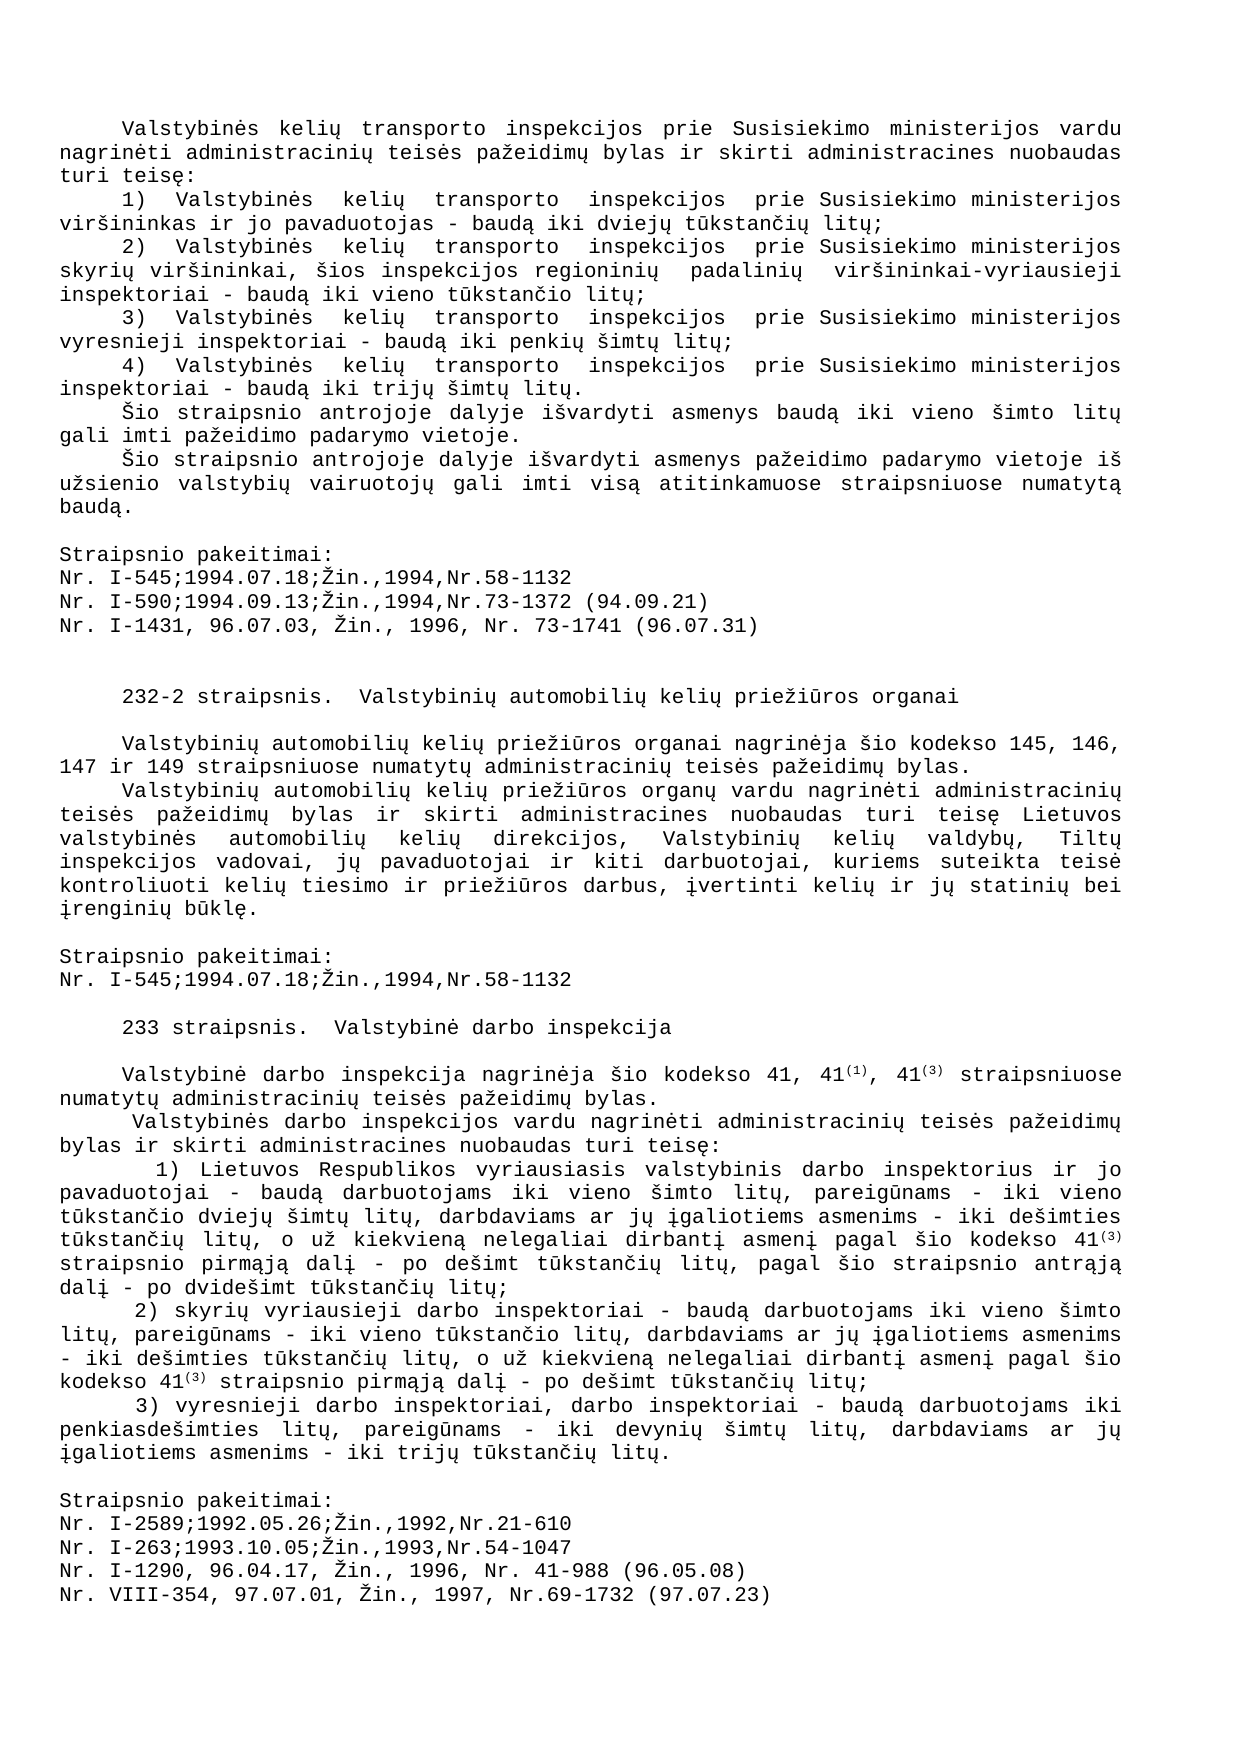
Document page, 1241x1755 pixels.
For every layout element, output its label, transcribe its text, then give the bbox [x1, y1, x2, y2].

text Valstybinė darbo inspekcija nagrinėja šio kodekso 41, 41(1), 41(3) straipsniuose numatytų administracinių teisės pažeidimų bylas. [59, 1064, 1122, 1111]
text 1) Lietuvos Respublikos vyriausiasis valstybinis darbo inspektorius ir jo pavaduotojai - baudą darbuotojams iki vieno šimto litų, pareigūnams - iki vieno tūkstančio dviejų šimtų litų, darbdaviams ar jų įgaliotiems asmenims - iki dešimties tūkstančių litų, o už kiekvieną nelegaliai dirbantį asmenį pagal šio kodekso 41(3) straipsnio pirmąją dalį - po dešimt tūkstančių litų, pagal šio straipsnio antrąją dalį - po dvidešimt tūkstančių litų; [59, 1158, 1122, 1300]
text Nr. I-545;1994.07.18;Žin.,1994,Nr.58-1132 [59, 567, 1122, 591]
text Nr. I-1431, 96.07.03, Žin., 1996, Nr. 73-1741 (96.07.31) [59, 615, 1122, 638]
text Nr. I-545;1994.07.18;Žin.,1994,Nr.58-1132 [59, 969, 1122, 993]
text Nr. I-2589;1992.05.26;Žin.,1992,Nr.21-610 [59, 1513, 1122, 1537]
text 4) Valstybinės kelių transporto inspekcijos prie Susisiekimo ministerijos inspektoriai - baudą iki trijų šimtų litų. [59, 354, 1122, 402]
text 2) Valstybinės kelių transporto inspekcijos prie Susisiekimo ministerijos skyrių viršininkai, šios inspekcijos regioninių padalinių viršininkai-vyriausieji inspektoriai - baudą iki vieno tūkstančio litų; [59, 236, 1122, 307]
text Straipsnio pakeitimai: [59, 544, 1122, 567]
text Straipsnio pakeitimai: [59, 1489, 1122, 1513]
text Valstybinių automobilių kelių priežiūros organų vardu nagrinėti administracinių teisės pažeidimų bylas ir skirti administracines nuobaudas turi teisę Lietuvos valstybinės automobilių kelių direkcijos, Valstybinių kelių valdybų, Tiltų inspekcijos vadovai, jų pavaduotojai ir kiti darbuotojai, kuriems suteikta teisė kontroliuoti kelių tiesimo ir priežiūros darbus, įvertinti kelių ir jų statinių bei įrenginių būklę. [59, 780, 1122, 922]
text Nr. I-590;1994.09.13;Žin.,1994,Nr.73-1372 (94.09.21) [59, 591, 1122, 615]
text Šio straipsnio antrojoje dalyje išvardyti asmenys pažeidimo padarymo vietoje iš užsienio valstybių vairuotojų gali imti visą atitinkamuose straipsniuose numatytą baudą. [59, 449, 1122, 520]
text 3) Valstybinės kelių transporto inspekcijos prie Susisiekimo ministerijos vyresnieji inspektoriai - baudą iki penkių šimtų litų; [59, 307, 1122, 354]
text Šio straipsnio antrojoje dalyje išvardyti asmenys baudą iki vieno šimto litų gali imti pažeidimo padarymo vietoje. [59, 402, 1122, 449]
text Nr. I-1290, 96.04.17, Žin., 1996, Nr. 41-988 (96.05.08) [59, 1561, 1122, 1584]
text Valstybinės darbo inspekcijos vardu nagrinėti administracinių teisės pažeidimų bylas ir skirti administracines nuobaudas turi teisę: [59, 1111, 1122, 1158]
text 2) skyrių vyriausieji darbo inspektoriai - baudą darbuotojams iki vieno šimto litų, pareigūnams - iki vieno tūkstančio litų, darbdaviams ar jų įgaliotiems asmenims - iki dešimties tūkstančių litų, o už kiekvieną nelegaliai dirbantį asmenį pagal šio kodekso 41(3) straipsnio pirmąją dalį - po dešimt tūkstančių litų; [59, 1300, 1122, 1395]
text Straipsnio pakeitimai: [59, 946, 1122, 969]
text Nr. VIII-354, 97.07.01, Žin., 1997, Nr.69-1732 (97.07.23) [59, 1584, 1122, 1608]
text 1) Valstybinės kelių transporto inspekcijos prie Susisiekimo ministerijos viršininkas ir jo pavaduotojas - baudą iki dviejų tūkstančių litų; [59, 189, 1122, 236]
text 3) vyresnieji darbo inspektoriai, darbo inspektoriai - baudą darbuotojams iki penkiasdešimties litų, pareigūnams - iki devynių šimtų litų, darbdaviams ar jų įgaliotiems asmenims - iki trijų tūkstančių litų. [59, 1395, 1122, 1466]
text Valstybinės kelių transporto inspekcijos prie Susisiekimo ministerijos vardu nagrinėti administracinių teisės pažeidimų bylas ir skirti administracines nuobaudas turi teisę: [59, 118, 1122, 189]
text Nr. I-263;1993.10.05;Žin.,1993,Nr.54-1047 [59, 1537, 1122, 1561]
text Valstybinių automobilių kelių priežiūros organai nagrinėja šio kodekso 145, 146, 147 ir 149 straipsniuose numatytų administracinių teisės pažeidimų bylas. [59, 733, 1122, 780]
text 232-2 straipsnis. Valstybinių automobilių kelių priežiūros organai [59, 686, 1122, 709]
text 233 straipsnis. Valstybinė darbo inspekcija [59, 1017, 1122, 1040]
